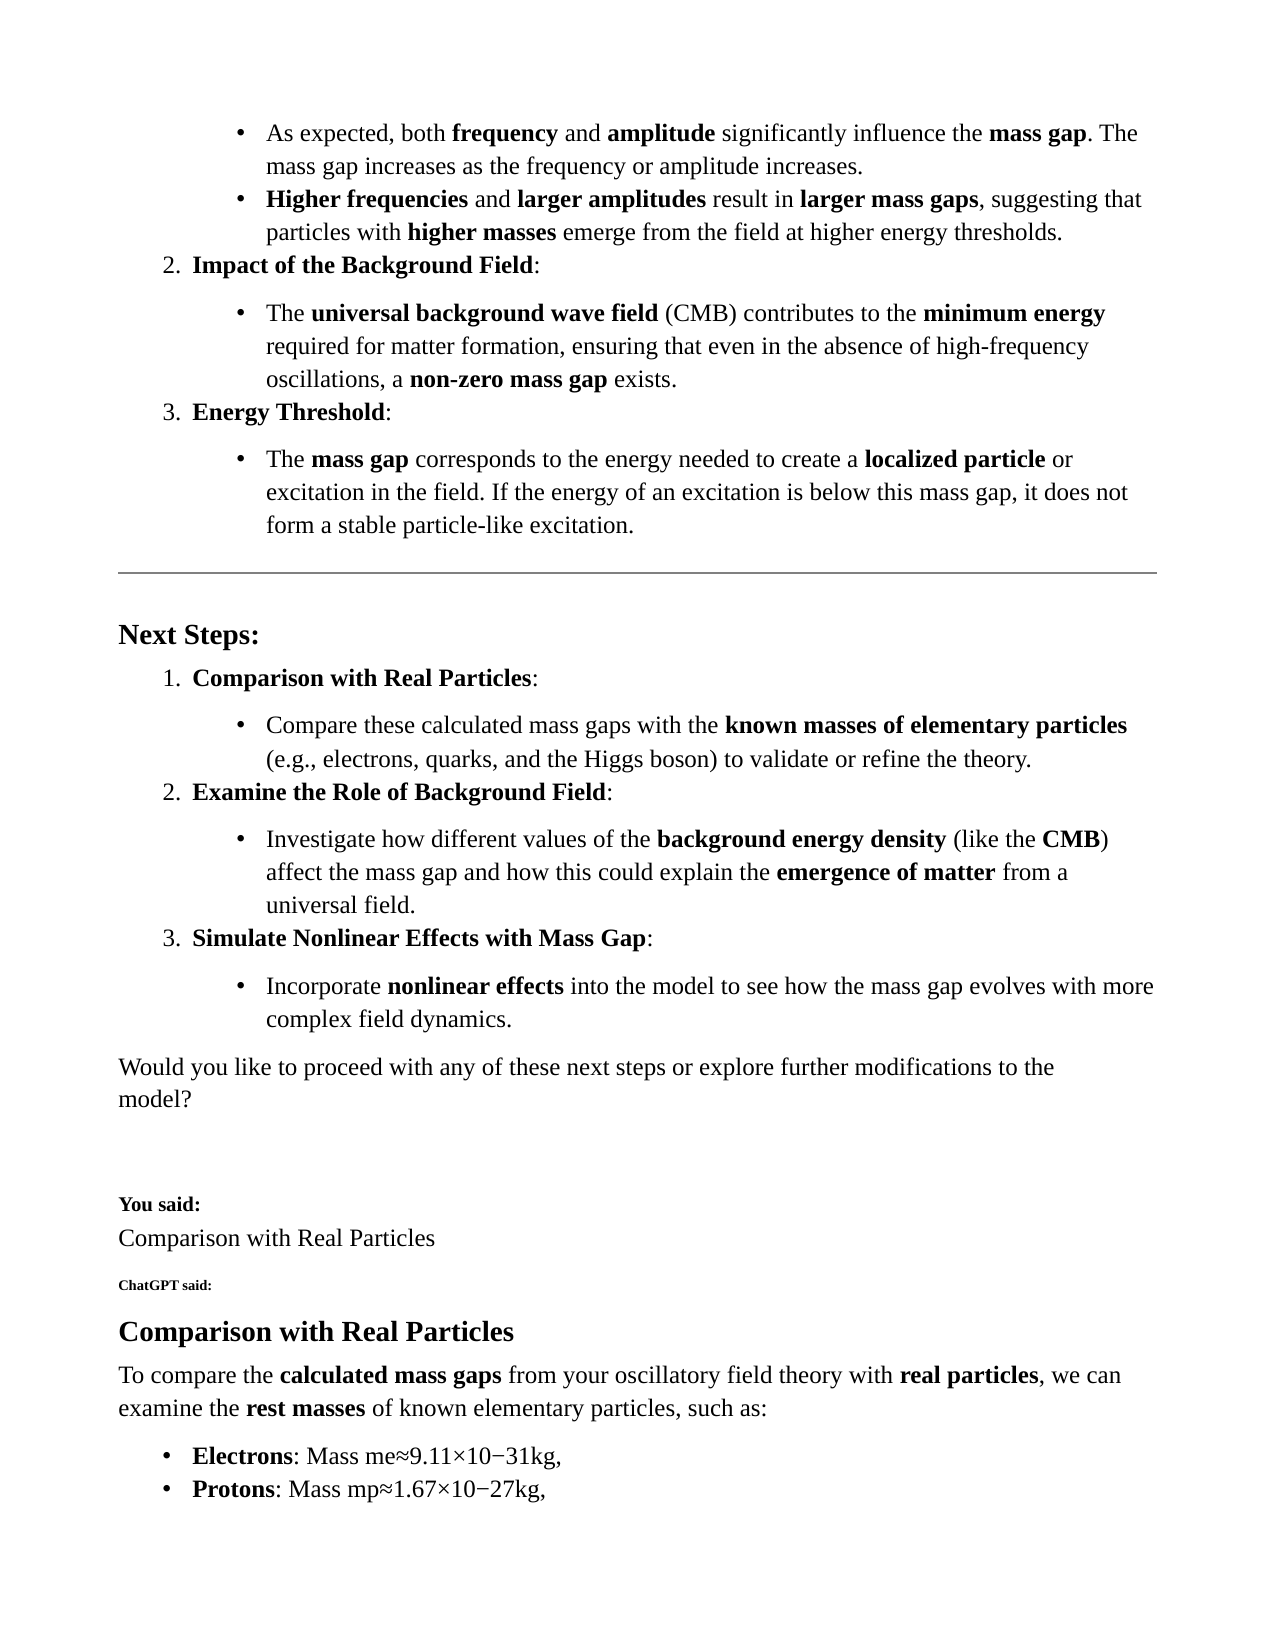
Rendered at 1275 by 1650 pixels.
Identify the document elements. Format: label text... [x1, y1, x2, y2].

list Comparison with Real Particles: [162, 663, 1157, 692]
text Would you like to proceed with any of these next steps or explore further modifications to the model? 🚀 ​ [118, 1052, 1157, 1113]
list Incorporate nonlinear effects into the model to see how the mass gap evolves with more complex field dynamics. [236, 971, 1157, 1033]
list The mass gap corresponds to the energy needed to create a localized particle or excitation in the field. If the energy of an excitation is below this mass gap, it does not form a stable particle-like excitation. [236, 444, 1157, 539]
text ​ [118, 1132, 1157, 1161]
list As expected, both frequency and amplitude significantly influence the mass gap. The mass gap increases as the frequency or amplitude increases. [236, 118, 1157, 180]
text Comparison with Real Particles [118, 1223, 1157, 1251]
text To compare the calculated mass gaps from your oscillatory field theory with real particles, we can examine the rest masses of known elementary particles, such as: [118, 1360, 1157, 1422]
subtitle ChatGPT said: [118, 1276, 1157, 1293]
list Impact of the Background Field: [162, 250, 1157, 279]
list Simulate Nonlinear Effects with Mass Gap: [162, 923, 1157, 952]
subtitle Next Steps: [118, 617, 1157, 651]
list Examine the Role of Background Field: [162, 777, 1157, 805]
list Higher frequencies and larger amplitudes result in larger mass gaps, suggesting that particles with higher masses emerge from the field at higher energy thresholds. [236, 184, 1157, 246]
list Protons: Mass mp​≈1.67×10−27kg, [162, 1474, 1157, 1502]
list Energy Threshold: [162, 397, 1157, 426]
subtitle Comparison with Real Particles [118, 1314, 1157, 1348]
list Electrons: Mass me​≈9.11×10−31kg, [162, 1441, 1157, 1469]
list Compare these calculated mass gaps with the known masses of elementary particles (e.g., electrons, quarks, and the Higgs boson) to validate or refine the theory. [236, 711, 1157, 772]
subtitle You said: [118, 1192, 1157, 1216]
list The universal background wave field (CMB) contributes to the minimum energy required for matter formation, ensuring that even in the absence of high-frequency oscillations, a non-zero mass gap exists. [236, 298, 1157, 393]
list Investigate how different values of the background energy density (like the CMB) affect the mass gap and how this could explain the emergence of matter from a universal field. [236, 824, 1157, 919]
